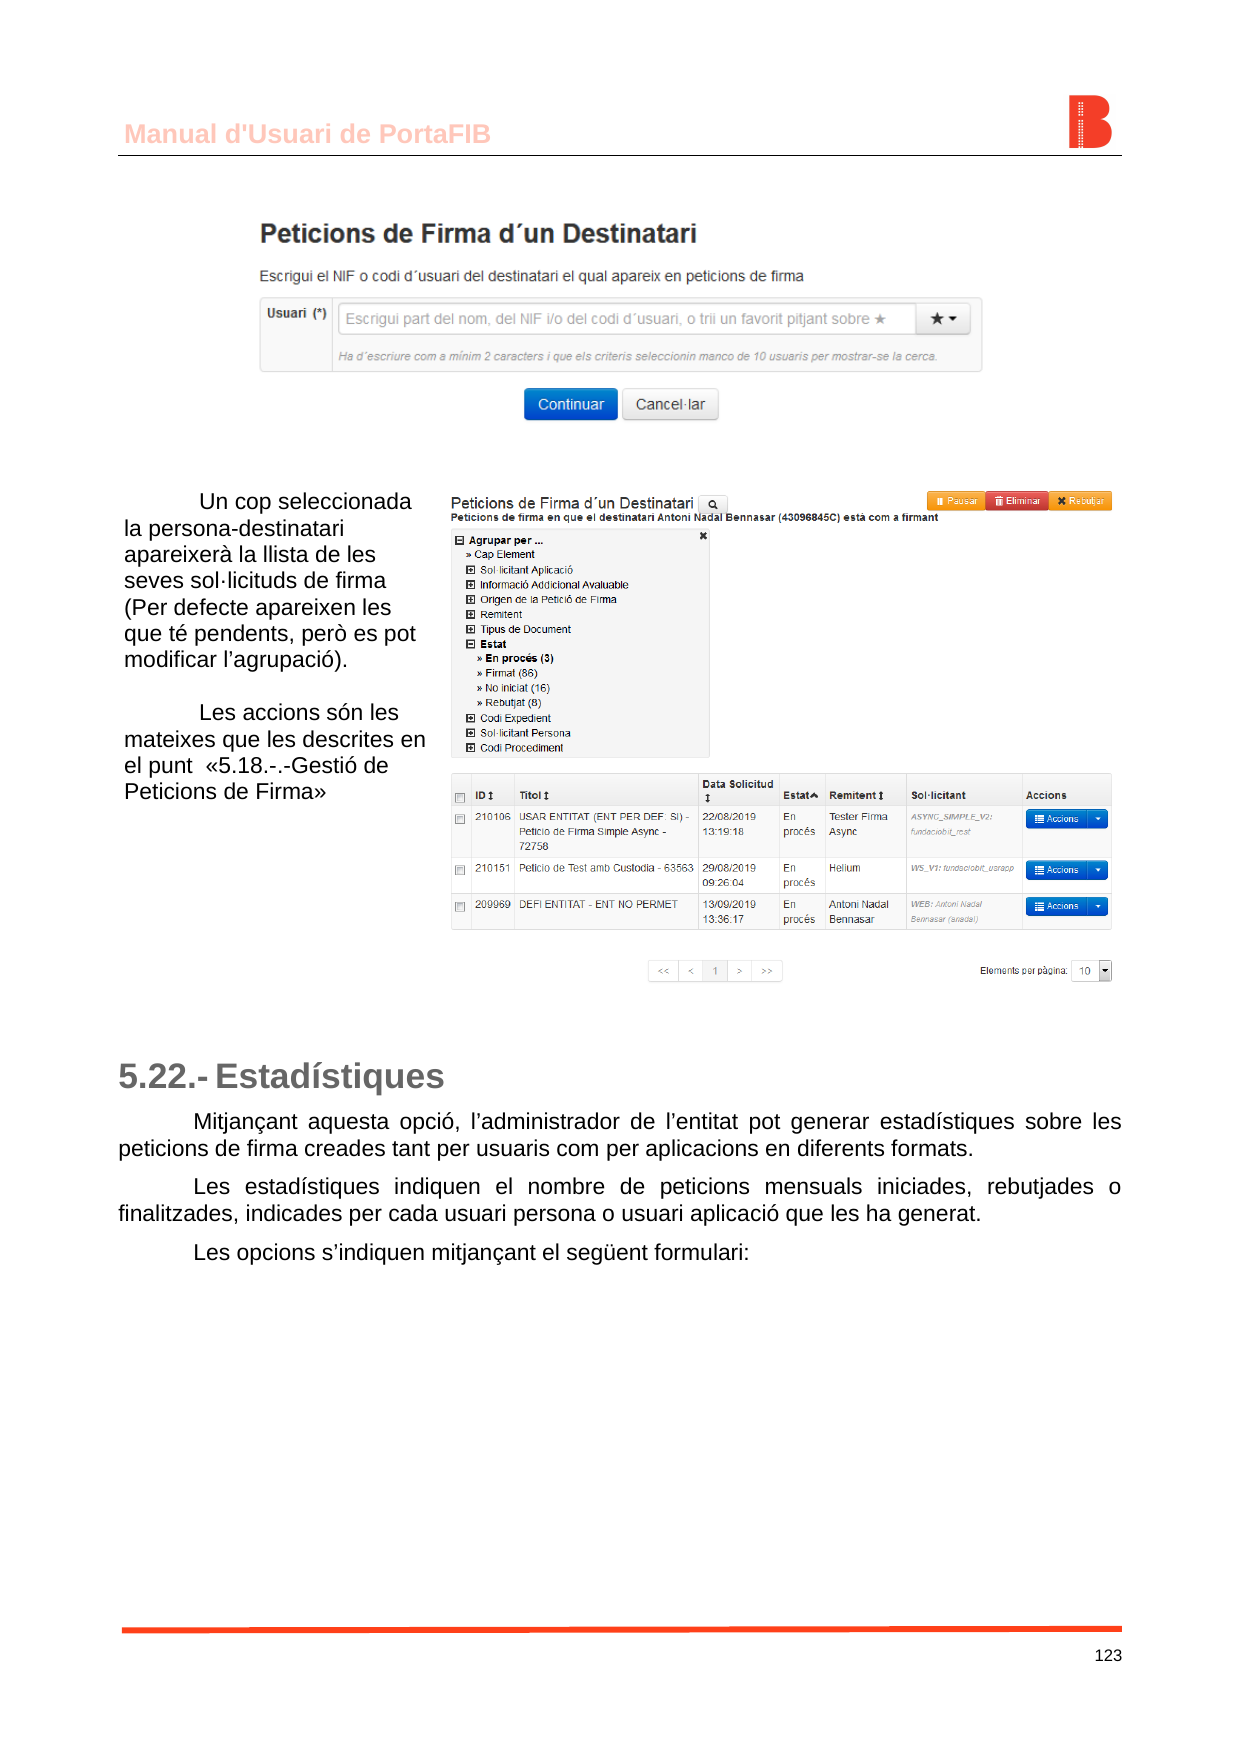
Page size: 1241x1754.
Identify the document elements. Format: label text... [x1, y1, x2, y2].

text Les estadístiques indiquen el nombre de peticions mensuals iniciades, rebutjades o finalitzades, indicades per cada usuari persona o usuari aplicació que les ha generat. [118, 1173, 1122, 1226]
text Mitjançant aquesta opció, l’administrador de l’entitat pot generar estadístiques sobre les peticions de firma creades tant per usuaris com per aplicacions en diferents formats. [118, 1108, 1122, 1161]
table_header [438, 483, 1122, 991]
text Les opcions s’indiquen mitjançant el següent formulari: [118, 1238, 1122, 1265]
picture [1063, 94, 1117, 150]
picture [250, 215, 991, 432]
table_header Un cop seleccionada la persona-destinatari apareixerà la llista de les seves sol·licituds de firma (Per defecte apareixen les que té pendents, però es pot modificar l’agrupació). Les accions són les mateixes que les descrites en el punt «5.18.-Gestió de Peticions de Firma» [118, 483, 437, 991]
subtitle Estadístiques [118, 1055, 1122, 1096]
picture [443, 488, 1117, 986]
